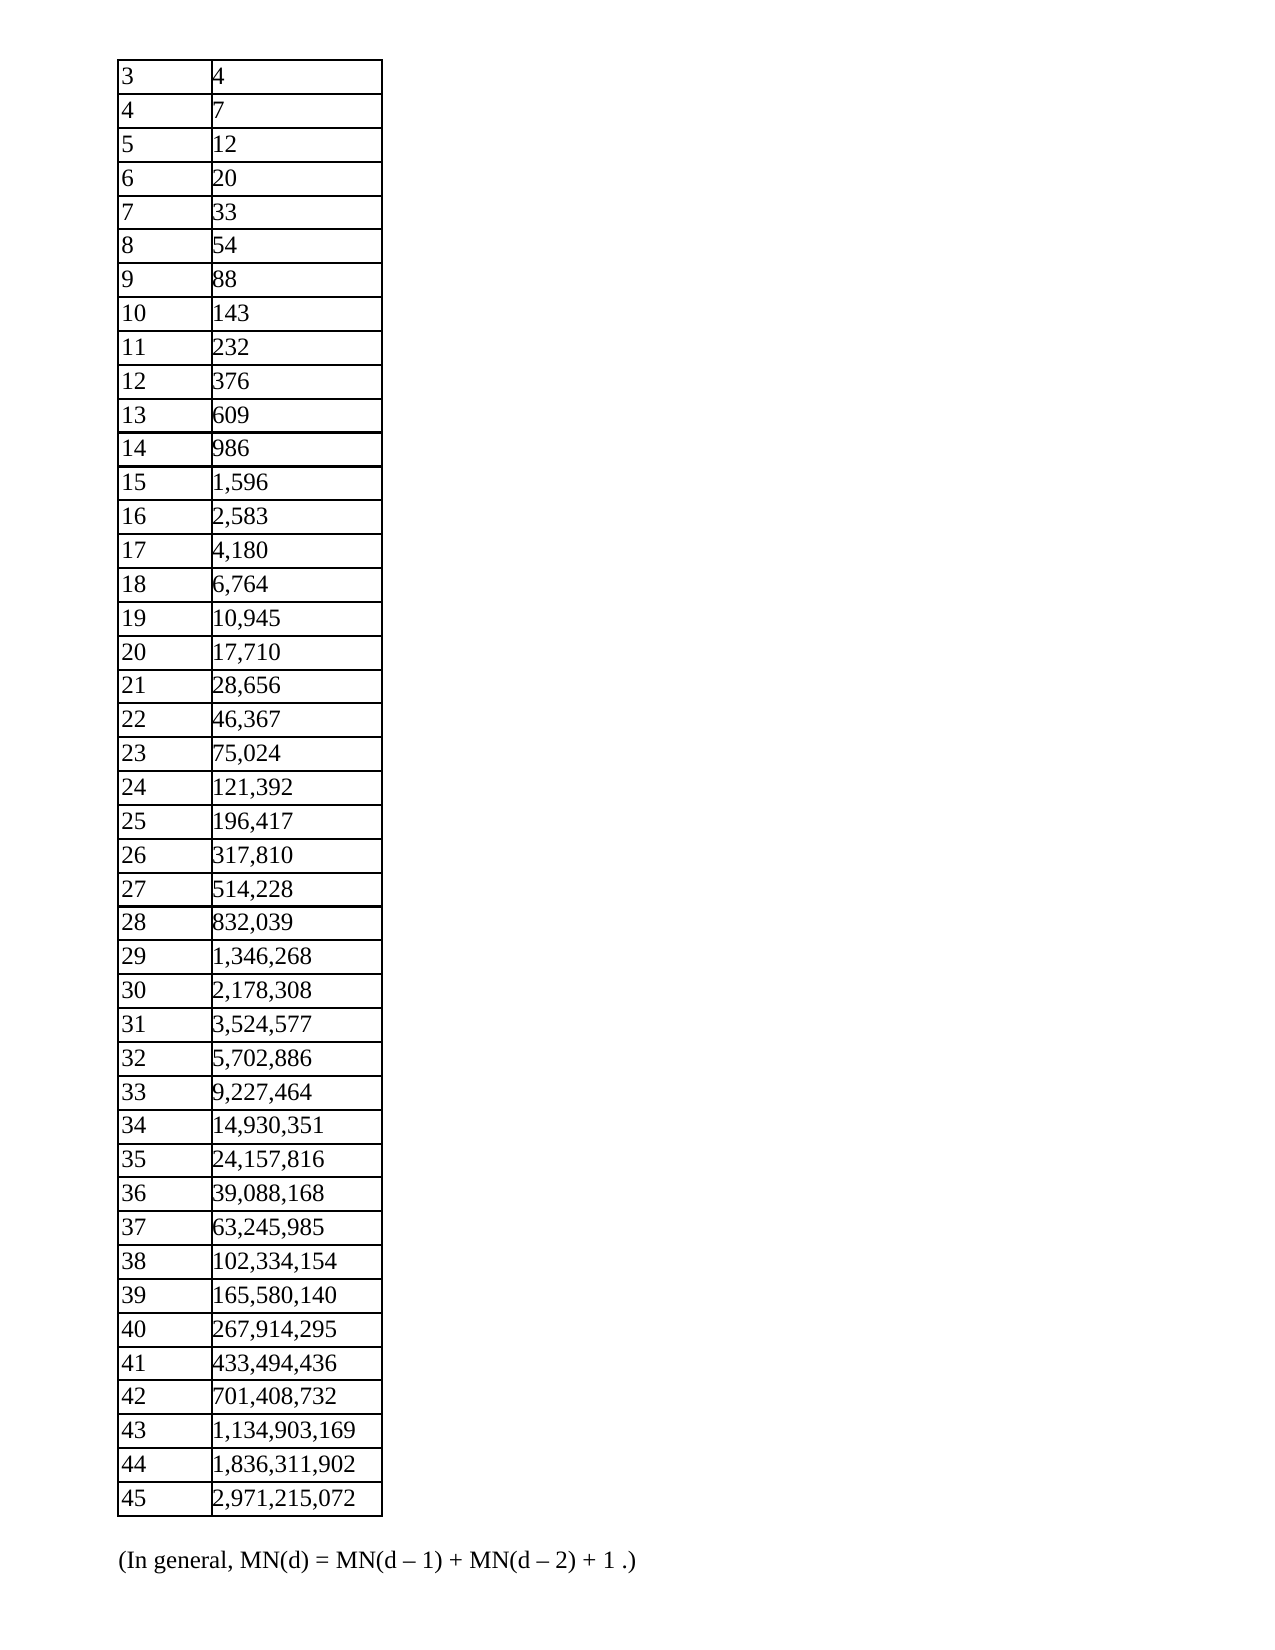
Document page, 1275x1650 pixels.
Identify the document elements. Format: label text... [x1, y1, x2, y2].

table_cell 6 [119, 163, 211, 194]
table_cell 12 [213, 129, 381, 161]
table_cell 39,088,168 [213, 1178, 381, 1210]
table_cell 12 [119, 366, 211, 398]
table_cell 40 [119, 1314, 211, 1346]
table_cell 34 [119, 1111, 211, 1142]
table_cell 24 [119, 772, 211, 804]
table_cell 7 [119, 197, 211, 228]
table_cell 5,702,886 [213, 1043, 381, 1075]
table_cell 986 [213, 434, 381, 465]
table_cell 2,971,215,072 [213, 1483, 381, 1515]
table_cell 38 [119, 1246, 211, 1278]
table_cell 36 [119, 1178, 211, 1210]
table_cell 832,039 [213, 908, 381, 939]
table_cell 28,656 [213, 671, 381, 702]
table_cell 29 [119, 941, 211, 973]
table_cell 1,346,268 [213, 941, 381, 973]
table_cell 6,764 [213, 569, 381, 601]
table_cell 43 [119, 1415, 211, 1447]
table_cell 4 [213, 61, 381, 93]
table_cell 46,367 [213, 704, 381, 736]
table_cell 24,157,816 [213, 1145, 381, 1176]
table_cell 20 [213, 163, 381, 194]
table_cell 14,930,351 [213, 1111, 381, 1142]
table_cell 701,408,732 [213, 1381, 381, 1413]
table_cell 22 [119, 704, 211, 736]
table_cell 28 [119, 908, 211, 939]
table_cell 31 [119, 1009, 211, 1041]
table_cell 17,710 [213, 637, 381, 668]
table_cell 23 [119, 738, 211, 770]
table_cell 514,228 [213, 874, 381, 905]
table_cell 4,180 [213, 535, 381, 567]
table_cell 1,836,311,902 [213, 1449, 381, 1481]
table_cell 19 [119, 603, 211, 634]
table_cell 8 [119, 230, 211, 262]
text (In general, MN(d) = MN(d – 1) + MN(d – 2) + 1 .) [118, 1546, 1216, 1574]
table_cell 121,392 [213, 772, 381, 804]
table_cell 39 [119, 1280, 211, 1312]
table_cell 609 [213, 400, 381, 431]
table_cell 25 [119, 806, 211, 838]
table_cell 1,596 [213, 468, 381, 499]
table_cell 17 [119, 535, 211, 567]
table_cell 9,227,464 [213, 1077, 381, 1108]
table_cell 4 [119, 95, 211, 127]
table_cell 11 [119, 332, 211, 364]
table_cell 5 [119, 129, 211, 161]
table_cell 10,945 [213, 603, 381, 634]
table_cell 3,524,577 [213, 1009, 381, 1041]
table_cell 37 [119, 1212, 211, 1244]
table_cell 45 [119, 1483, 211, 1515]
table_cell 376 [213, 366, 381, 398]
table_cell 7 [213, 95, 381, 127]
table_cell 317,810 [213, 840, 381, 872]
table_cell 196,417 [213, 806, 381, 838]
table_cell 15 [119, 468, 211, 499]
table_cell 165,580,140 [213, 1280, 381, 1312]
table_cell 2,178,308 [213, 975, 381, 1007]
table_cell 16 [119, 501, 211, 533]
table_cell 267,914,295 [213, 1314, 381, 1346]
table_cell 33 [213, 197, 381, 228]
table_cell 18 [119, 569, 211, 601]
table_cell 143 [213, 298, 381, 330]
table_cell 32 [119, 1043, 211, 1075]
table_cell 232 [213, 332, 381, 364]
table_cell 41 [119, 1348, 211, 1379]
table_cell 42 [119, 1381, 211, 1413]
table_cell 10 [119, 298, 211, 330]
table_cell 21 [119, 671, 211, 702]
table_cell 26 [119, 840, 211, 872]
table_cell 2,583 [213, 501, 381, 533]
table_cell 63,245,985 [213, 1212, 381, 1244]
table_cell 88 [213, 264, 381, 296]
table_cell 14 [119, 434, 211, 465]
table_cell 9 [119, 264, 211, 296]
table_cell 27 [119, 874, 211, 905]
table_cell 1,134,903,169 [213, 1415, 381, 1447]
table_cell 30 [119, 975, 211, 1007]
table_cell 13 [119, 400, 211, 431]
table_cell 102,334,154 [213, 1246, 381, 1278]
table_cell 35 [119, 1145, 211, 1176]
table_cell 54 [213, 230, 381, 262]
table_cell 20 [119, 637, 211, 668]
table_cell 44 [119, 1449, 211, 1481]
table_cell 433,494,436 [213, 1348, 381, 1379]
table_cell 3 [119, 61, 211, 93]
table_cell 33 [119, 1077, 211, 1108]
table_cell 75,024 [213, 738, 381, 770]
